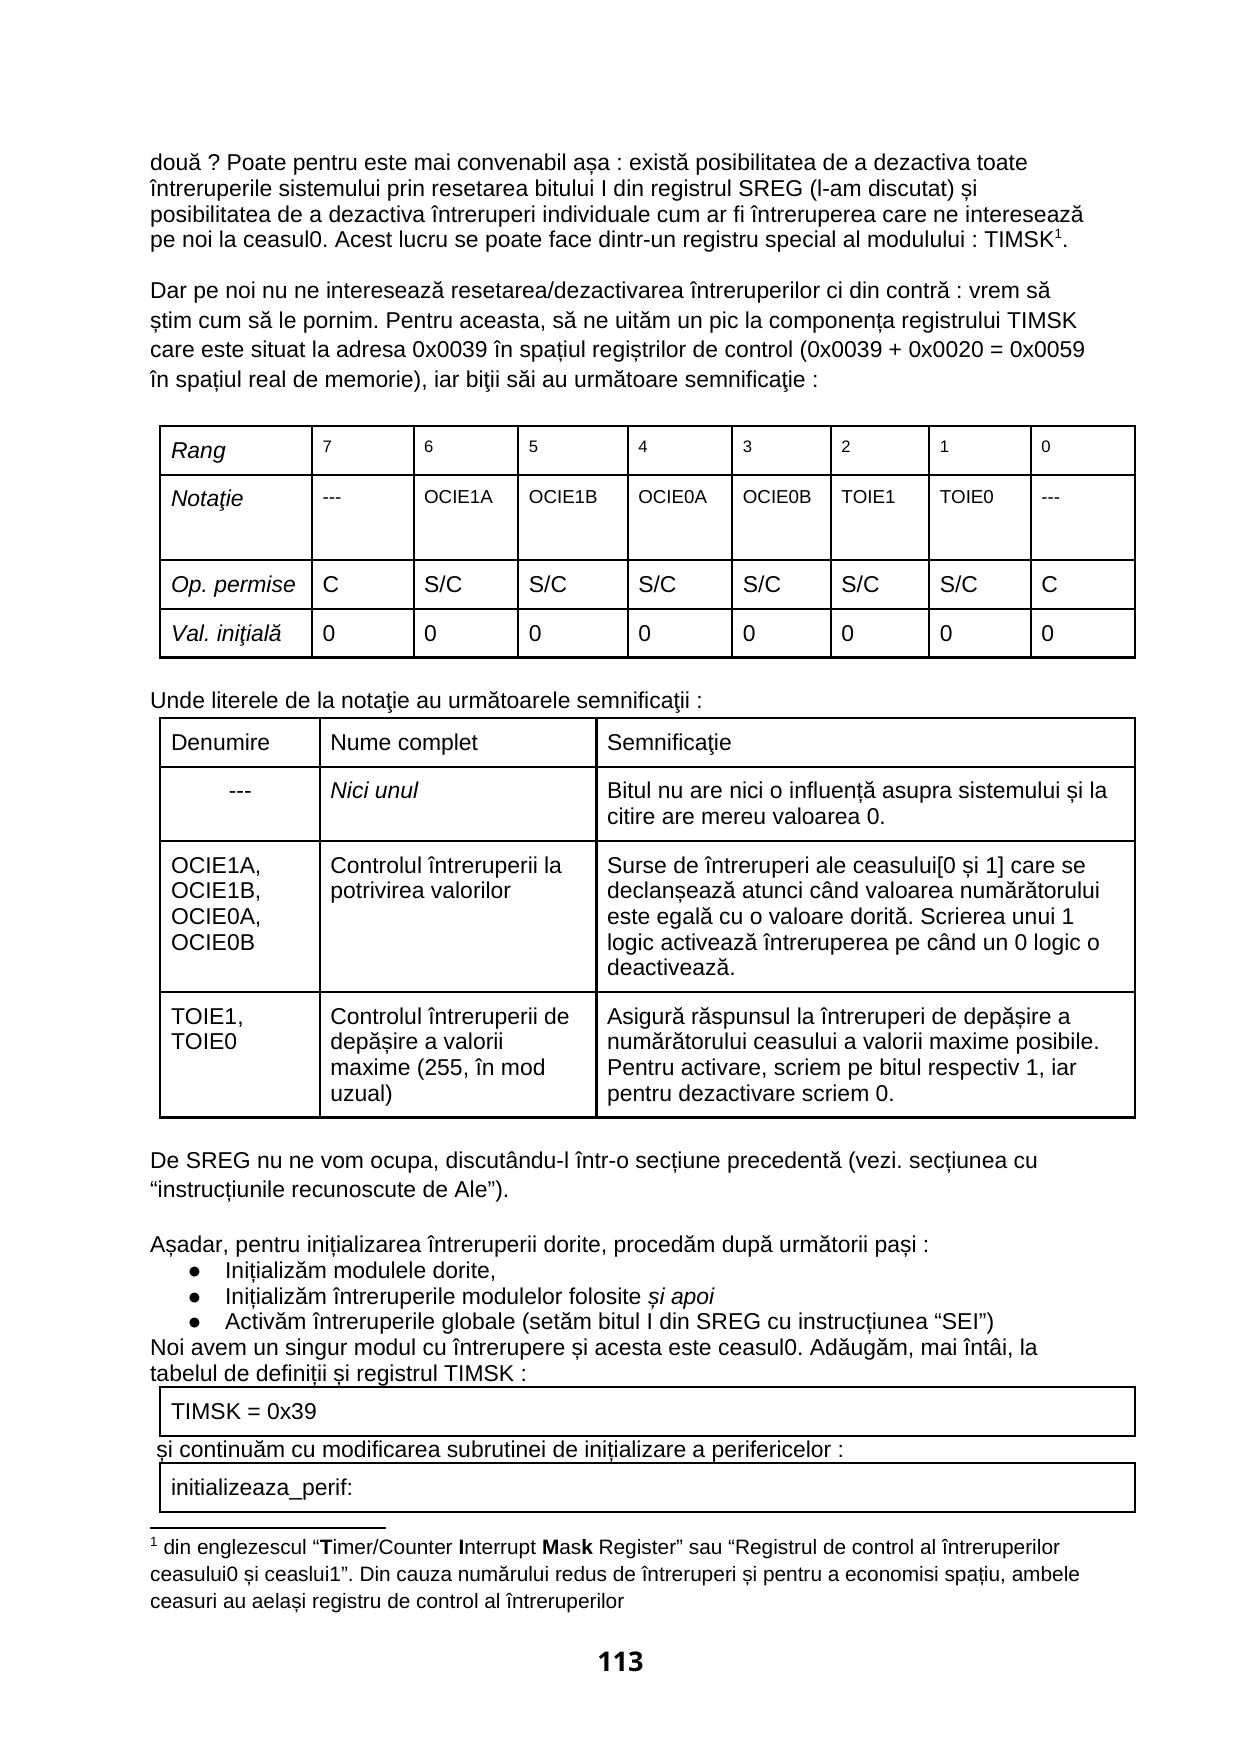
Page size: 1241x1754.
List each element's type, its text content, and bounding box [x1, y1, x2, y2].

table_header 5 [519, 427, 627, 473]
text Noi avem un singur modul cu întrerupere și acesta este ceasul0. Adăugăm, mai întâi, la tabelul de definiții și registrul TIMSK : [150, 1335, 1091, 1386]
table_cell OCIE1A [415, 476, 517, 559]
table_header Denumire [161, 719, 319, 766]
text din englezescul “Timer/Counter Interrupt Mask Register” sau “Registrul de control al întreruperilor ceasului0 și ceaslui1”. Din cauza numărului redus de întreruperi și pentru a economisi spațiu, ambele ceasuri au aelași registru de control al întreruperilor [150, 1534, 1091, 1613]
list Inițializăm întreruperile modulelor folosite și apoi [187, 1283, 1091, 1309]
table_cell 0 [415, 610, 517, 656]
table_cell Controlul întreruperii de depășire a valorii maxime (255, în mod uzual) [321, 993, 595, 1116]
text două ? Poate pentru este mai convenabil așa : există posibilitatea de a dezactiva toate întreruperile sistemului prin resetarea bitului I din registrul SREG (l-am discutat) și posibilitatea de a dezactiva întreruperi individuale cum ar fi întreruperea care ne interesează pe noi la ceasul0. Acest lucru se poate face dintr-un registru special al modulului : TIMSK. [150, 150, 1091, 252]
table_cell Notaţie [161, 476, 311, 559]
text De SREG nu ne vom ocupa, discutându-l într-o secțiune precedentă (vezi. secțiunea cu “instrucțiunile recunoscute de Ale”). [150, 1148, 1091, 1203]
table_cell OCIE1B [519, 476, 627, 559]
table_cell --- [1032, 476, 1134, 559]
table_header 4 [629, 427, 731, 473]
table_header 1 [930, 427, 1030, 473]
table_cell Asigură răspunsul la întreruperi de depășire a numărătorului ceasului a valorii maxime posibile. Pentru activare, scriem pe bitul respectiv 1, iar pentru dezactivare scriem 0. [598, 993, 1134, 1116]
table_cell OCIE0A [629, 476, 731, 559]
table_header Nume complet [321, 719, 595, 766]
text Așadar, pentru inițializarea întreruperii dorite, procedăm după următorii pași : [150, 1232, 1091, 1258]
table_cell TOIE1 [832, 476, 928, 559]
table_header Semnificaţie [598, 719, 1134, 766]
table_cell 0 [832, 610, 928, 656]
table_cell 0 [313, 610, 413, 656]
table_cell Op. permise [161, 561, 311, 608]
table_cell Surse de întreruperi ale ceasului[0 și 1] care se declanșează atunci când valoarea numărătorului este egală cu o valoare dorită. Scrierea unui 1 logic activează întreruperea pe când un 0 logic o deactivează. [598, 842, 1134, 991]
table_cell 0 [930, 610, 1030, 656]
table_cell TOIE1, TOIE0 [161, 993, 319, 1116]
table_cell S/C [930, 561, 1030, 608]
list Inițializăm modulele dorite, [187, 1258, 1091, 1283]
table_header initializeaza_perif: [161, 1464, 1134, 1511]
table_header TIMSK = 0x39 [161, 1388, 1134, 1434]
table_cell --- [313, 476, 413, 559]
table_cell S/C [519, 561, 627, 608]
table_cell OCIE0B [733, 476, 830, 559]
table_header 3 [733, 427, 830, 473]
table_cell --- [161, 768, 319, 840]
table_cell S/C [415, 561, 517, 608]
table_cell S/C [832, 561, 928, 608]
table_cell Nici unul [321, 768, 595, 840]
table_header 6 [415, 427, 517, 473]
table_cell 0 [733, 610, 830, 656]
table_cell 0 [519, 610, 627, 656]
table_cell Controlul întreruperii la potrivirea valorilor [321, 842, 595, 991]
table_cell 0 [1032, 610, 1134, 656]
table_header 7 [313, 427, 413, 473]
list Activăm întreruperile globale (setăm bitul I din SREG cu instrucțiunea “SEI”) [187, 1309, 1091, 1335]
table_cell S/C [629, 561, 731, 608]
table_cell S/C [733, 561, 830, 608]
table_cell OCIE1A, OCIE1B, OCIE0A, OCIE0B [161, 842, 319, 991]
text Dar pe noi nu ne interesează resetarea/dezactivarea întreruperilor ci din contră : vrem să știm cum să le pornim. Pentru aceasta, să ne uităm un pic la componența registrului TIMSK care este situat la adresa 0x0039 în spațiul regiștrilor de control (0x0039 + 0x0020 = 0x0059 în spațiul real de memorie), iar biţii săi au următoare semnificaţie : [150, 278, 1091, 392]
table_cell Val. iniţială [161, 610, 311, 656]
table_header 0 [1032, 427, 1134, 473]
text Unde literele de la notaţie au următoarele semnificaţii : [150, 688, 1091, 713]
table_cell C [313, 561, 413, 608]
text și continuăm cu modificarea subrutinei de inițializare a perifericelor : [150, 1437, 1091, 1462]
table_cell TOIE0 [930, 476, 1030, 559]
table_header Rang [161, 427, 311, 473]
table_header 2 [832, 427, 928, 473]
table_cell C [1032, 561, 1134, 608]
table_cell 0 [629, 610, 731, 656]
table_cell Bitul nu are nici o influență asupra sistemului și la citire are mereu valoarea 0. [598, 768, 1134, 840]
